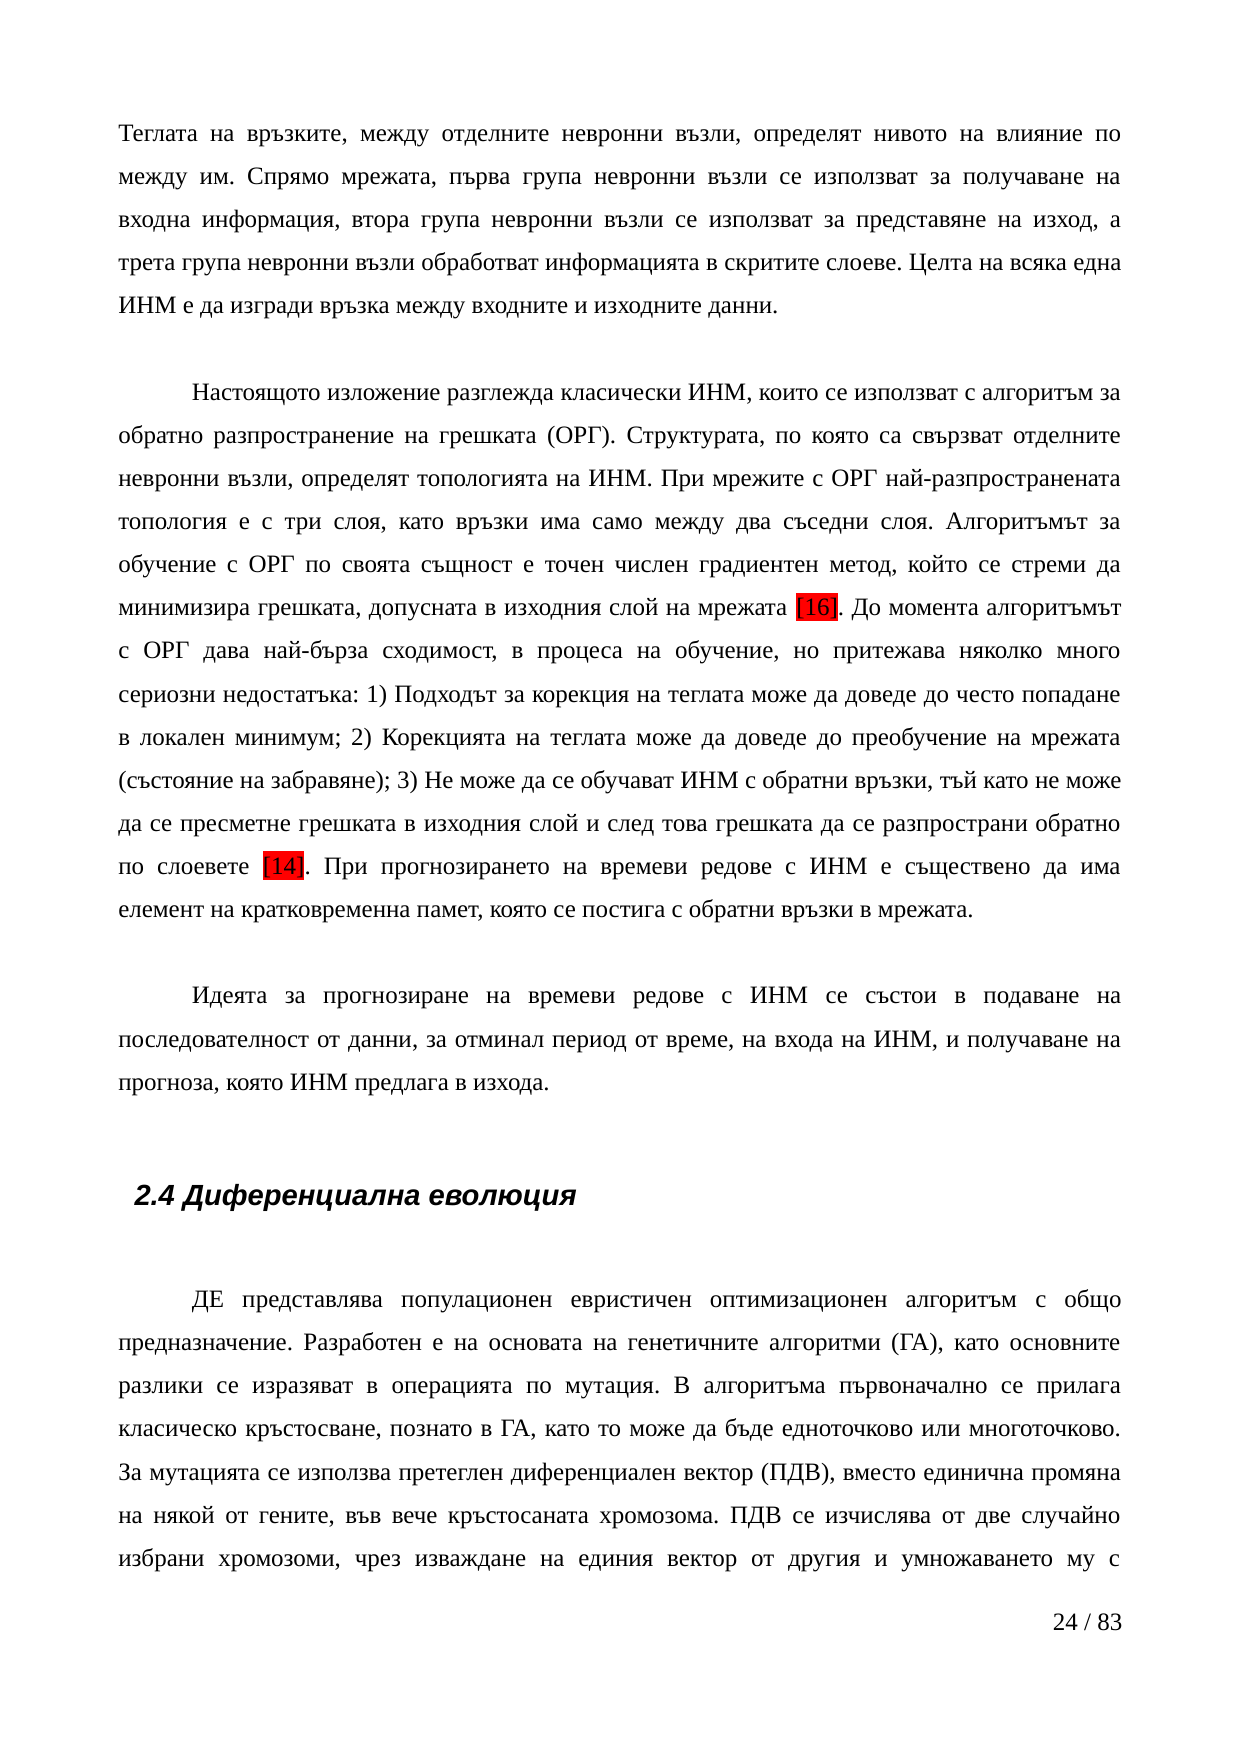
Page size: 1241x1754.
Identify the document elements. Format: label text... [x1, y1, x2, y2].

text Идеята за прогнозиране на времеви редове с ИНМ се състои в подаване на последователност от данни, за отминал период от време, на входа на ИНМ, и получаване на прогноза, която ИНМ предлага в изхода. [118, 981, 1122, 1096]
text Настоящото изложение разглежда класически ИНМ, които се използват с алгоритъм за обратно разпространение на грешката (ОРГ). Структурата, по която са свързват отделните невронни възли, определят топологията на ИНМ. При мрежите с ОРГ най-разпространената топология е с три слоя, като връзки има само между два съседни слоя. Алгоритъмът за обучение с ОРГ по своята същност е точен числен градиентен метод, който се стреми да минимизира грешката, допусната в изходния слой на мрежата [16]. До момента алгоритъмът с ОРГ дава най-бърза сходимост, в процеса на обучение, но притежава няколко много сериозни недостатъка: 1) Подходът за корекция на теглата може да доведе до често попадане в локален минимум; 2) Корекцията на теглата може да доведе до преобучение на мрежата (състояние на забравяне); 3) Не може да се обучават ИНМ с обратни връзки, тъй като не може да се пресметне грешката в изходния слой и след това грешката да се разпространи обратно по слоевете [14]. При прогнозирането на времеви редове с ИНМ е съществено да има елемент на кратковременна памет, която се постига с обратни връзки в мрежата. [118, 377, 1122, 923]
subtitle 2.4 Диференциална еволюция [118, 1178, 1122, 1212]
text ДЕ представлява популационен евристичен оптимизационен алгоритъм с общо предназначение. Разработен е на основата на генетичните алгоритми (ГА), като основните разлики се изразяват в операцията по мутация. В алгоритъма първоначално се прилага класическо кръстосване, познато в ГА, като то може да бъде едноточково или многоточково. За мутацията се използва претеглен диференциален вектор (ПДВ), вместо единична промяна на някой от гените, във вече кръстосаната хромозома. ПДВ се изчислява от две случайно избрани хромозоми, чрез изваждане на единия вектор от другия и умножаването му с [118, 1284, 1122, 1572]
text Теглата на връзките, между отделните невронни възли, определят нивото на влияние по между им. Спрямо мрежата, първа група невронни възли се използват за получаване на входна информация, втора група невронни възли се използват за представяне на изход, а трета група невронни възли обработват информацията в скритите слоеве. Целта на всяка една ИНМ е да изгради връзка между входните и изходните данни. [118, 118, 1122, 319]
